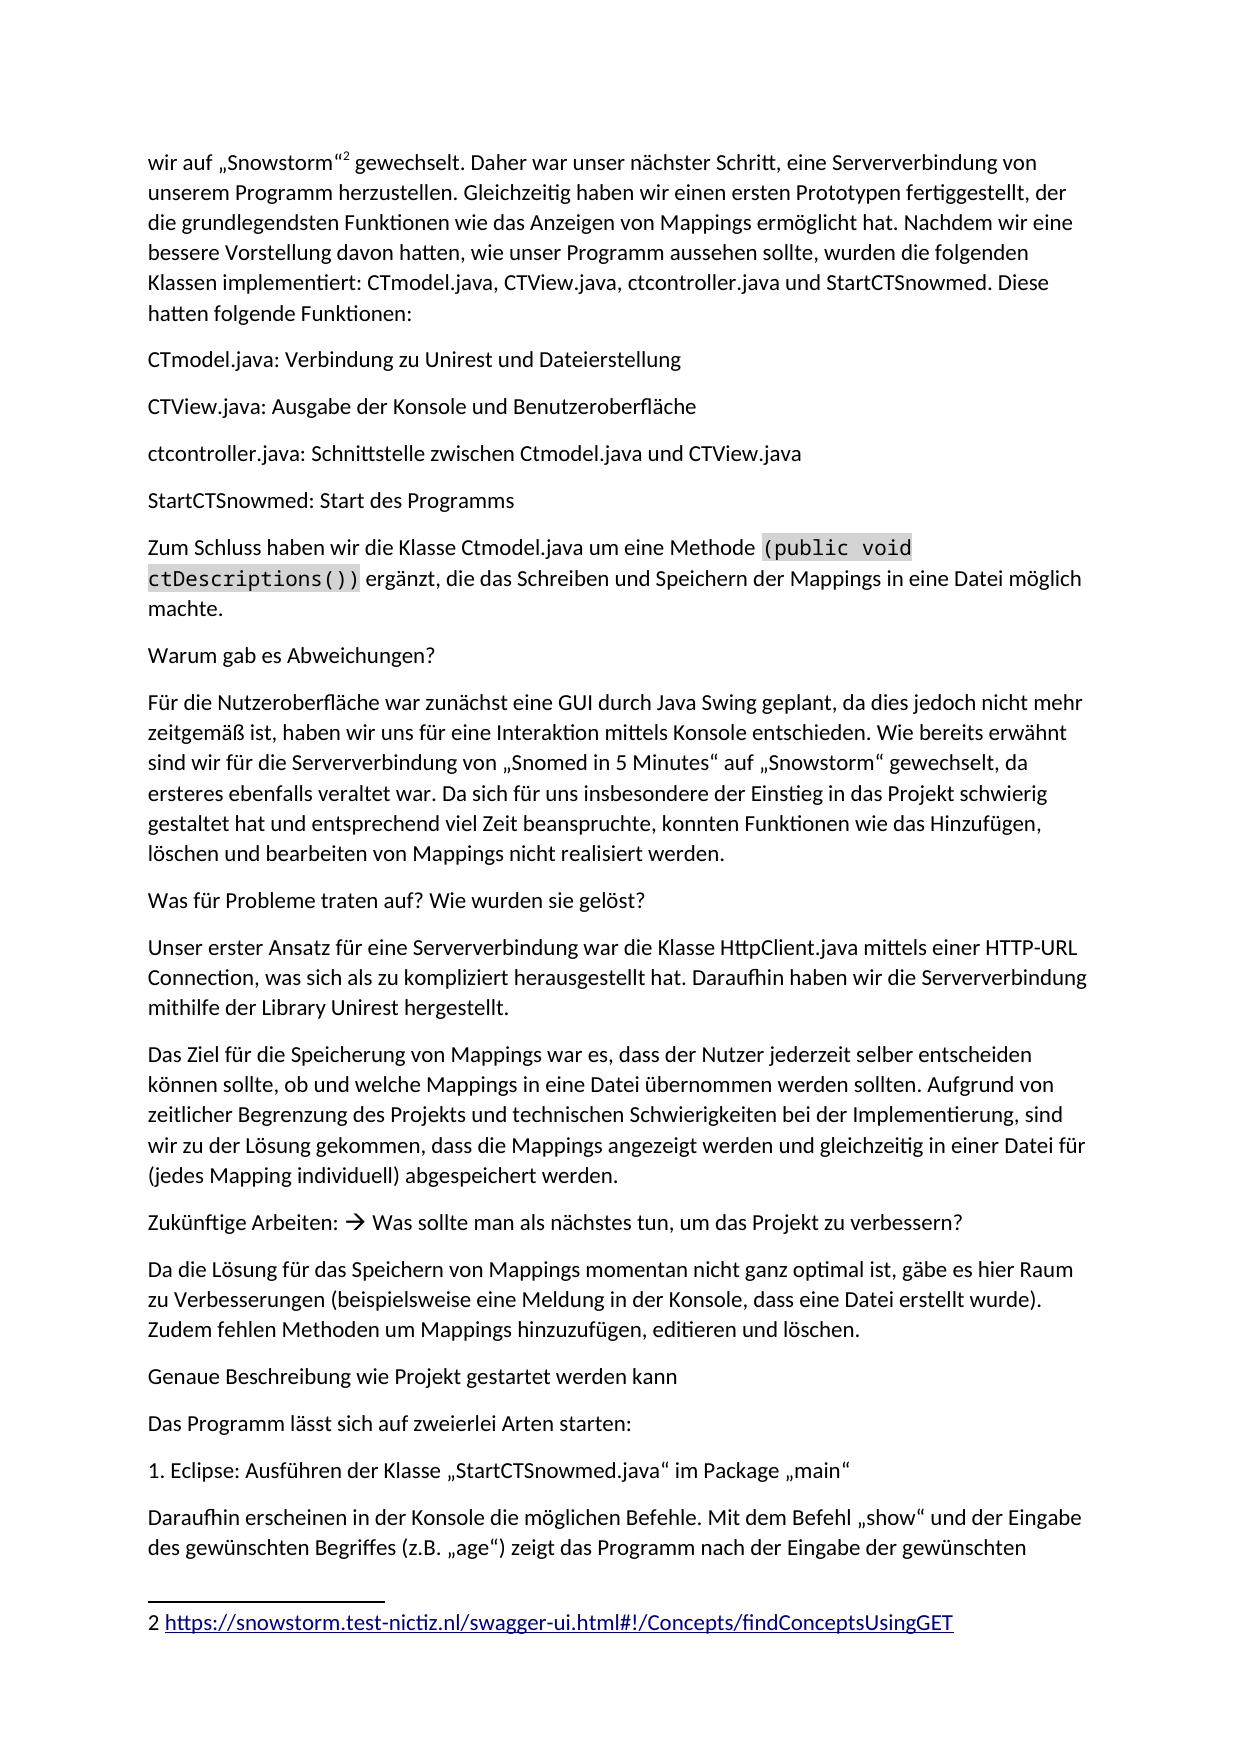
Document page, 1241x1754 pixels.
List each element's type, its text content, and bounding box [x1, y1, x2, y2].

text Das Programm lässt sich auf zweierlei Arten starten: [148, 1409, 1093, 1437]
text CTmodel.java: Verbindung zu Unirest und Dateierstellung [148, 346, 1093, 373]
text 1. Eclipse: Ausführen der Klasse „StartCTSnowmed.java“ im Package „main“ [148, 1456, 1093, 1484]
text StartCTSnowmed: Start des Programms [148, 486, 1093, 514]
text ctcontroller.java: Schnittstelle zwischen Ctmodel.java und CTView.java [148, 439, 1093, 467]
text Daraufhin erscheinen in der Konsole die möglichen Befehle. Mit dem Befehl „show“ und der Eingabe des gewünschten Begriffes (z.B. „age“) zeigt das Programm nach der Eingabe der gewünschten [148, 1503, 1093, 1561]
text Unser erster Ansatz für eine Serververbindung war die Klasse HttpClient.java mittels einer HTTP-URL Connection, was sich als zu kompliziert herausgestellt hat. Daraufhin haben wir die Serververbindung mithilfe der Library Unirest hergestellt. [148, 933, 1093, 1021]
text https://snowstorm.test-nictiz.nl/swagger-ui.html#!/Concepts/findConceptsUsingGET [148, 1608, 1093, 1636]
text Für die Nutzeroberfläche war zunächst eine GUI durch Java Swing geplant, da dies jedoch nicht mehr zeitgemäß ist, haben wir uns für eine Interaktion mittels Konsole entschieden. Wie bereits erwähnt sind wir für die Serververbindung von „Snomed in 5 Minutes“ auf „Snowstorm“ gewechselt, da ersteres ebenfalls veraltet war. Da sich für uns insbesondere der Einstieg in das Projekt schwierig gestaltet hat und entsprechend viel Zeit beanspruchte, konnten Funktionen wie das Hinzufügen, löschen und bearbeiten von Mappings nicht realisiert werden. [148, 688, 1093, 867]
text Genaue Beschreibung wie Projekt gestartet werden kann [148, 1362, 1093, 1390]
text Da die Lösung für das Speichern von Mappings momentan nicht ganz optimal ist, gäbe es hier Raum zu Verbesserungen (beispielsweise eine Meldung in der Konsole, dass eine Datei erstellt wurde). Zudem fehlen Methoden um Mappings hinzuzufügen, editieren und löschen. [148, 1255, 1093, 1343]
text Warum gab es Abweichungen? [148, 641, 1093, 669]
text Zum Schluss haben wir die Klasse Ctmodel.java um eine Methode (public void ctDescriptions()) ergänzt, die das Schreiben und Speichern der Mappings in eine Datei möglich machte. [148, 533, 1093, 622]
text CTView.java: Ausgabe der Konsole und Benutzeroberfläche [148, 392, 1093, 420]
text wir auf „Snowstorm“ gewechselt. Daher war unser nächster Schritt, eine Serververbindung von unserem Programm herzustellen. Gleichzeitig haben wir einen ersten Prototypen fertiggestellt, der die grundlegendsten Funktionen wie das Anzeigen von Mappings ermöglicht hat. Nachdem wir eine bessere Vorstellung davon hatten, wie unser Programm aussehen sollte, wurden die folgenden Klassen implementiert: CTmodel.java, CTView.java, ctcontroller.java und StartCTSnowmed. Diese hatten folgende Funktionen: [148, 148, 1093, 327]
text Was für Probleme traten auf? Wie wurden sie gelöst? [148, 886, 1093, 914]
text Das Ziel für die Speicherung von Mappings war es, dass der Nutzer jederzeit selber entscheiden können sollte, ob und welche Mappings in eine Datei übernommen werden sollten. Aufgrund von zeitlicher Begrenzung des Projekts und technischen Schwierigkeiten bei der Implementierung, sind wir zu der Lösung gekommen, dass die Mappings angezeigt werden und gleichzeitig in einer Datei für (jedes Mapping individuell) abgespeichert werden. [148, 1040, 1093, 1189]
text Zukünftige Arbeiten:  Was sollte man als nächstes tun, um das Projekt zu verbessern? [148, 1208, 1093, 1236]
